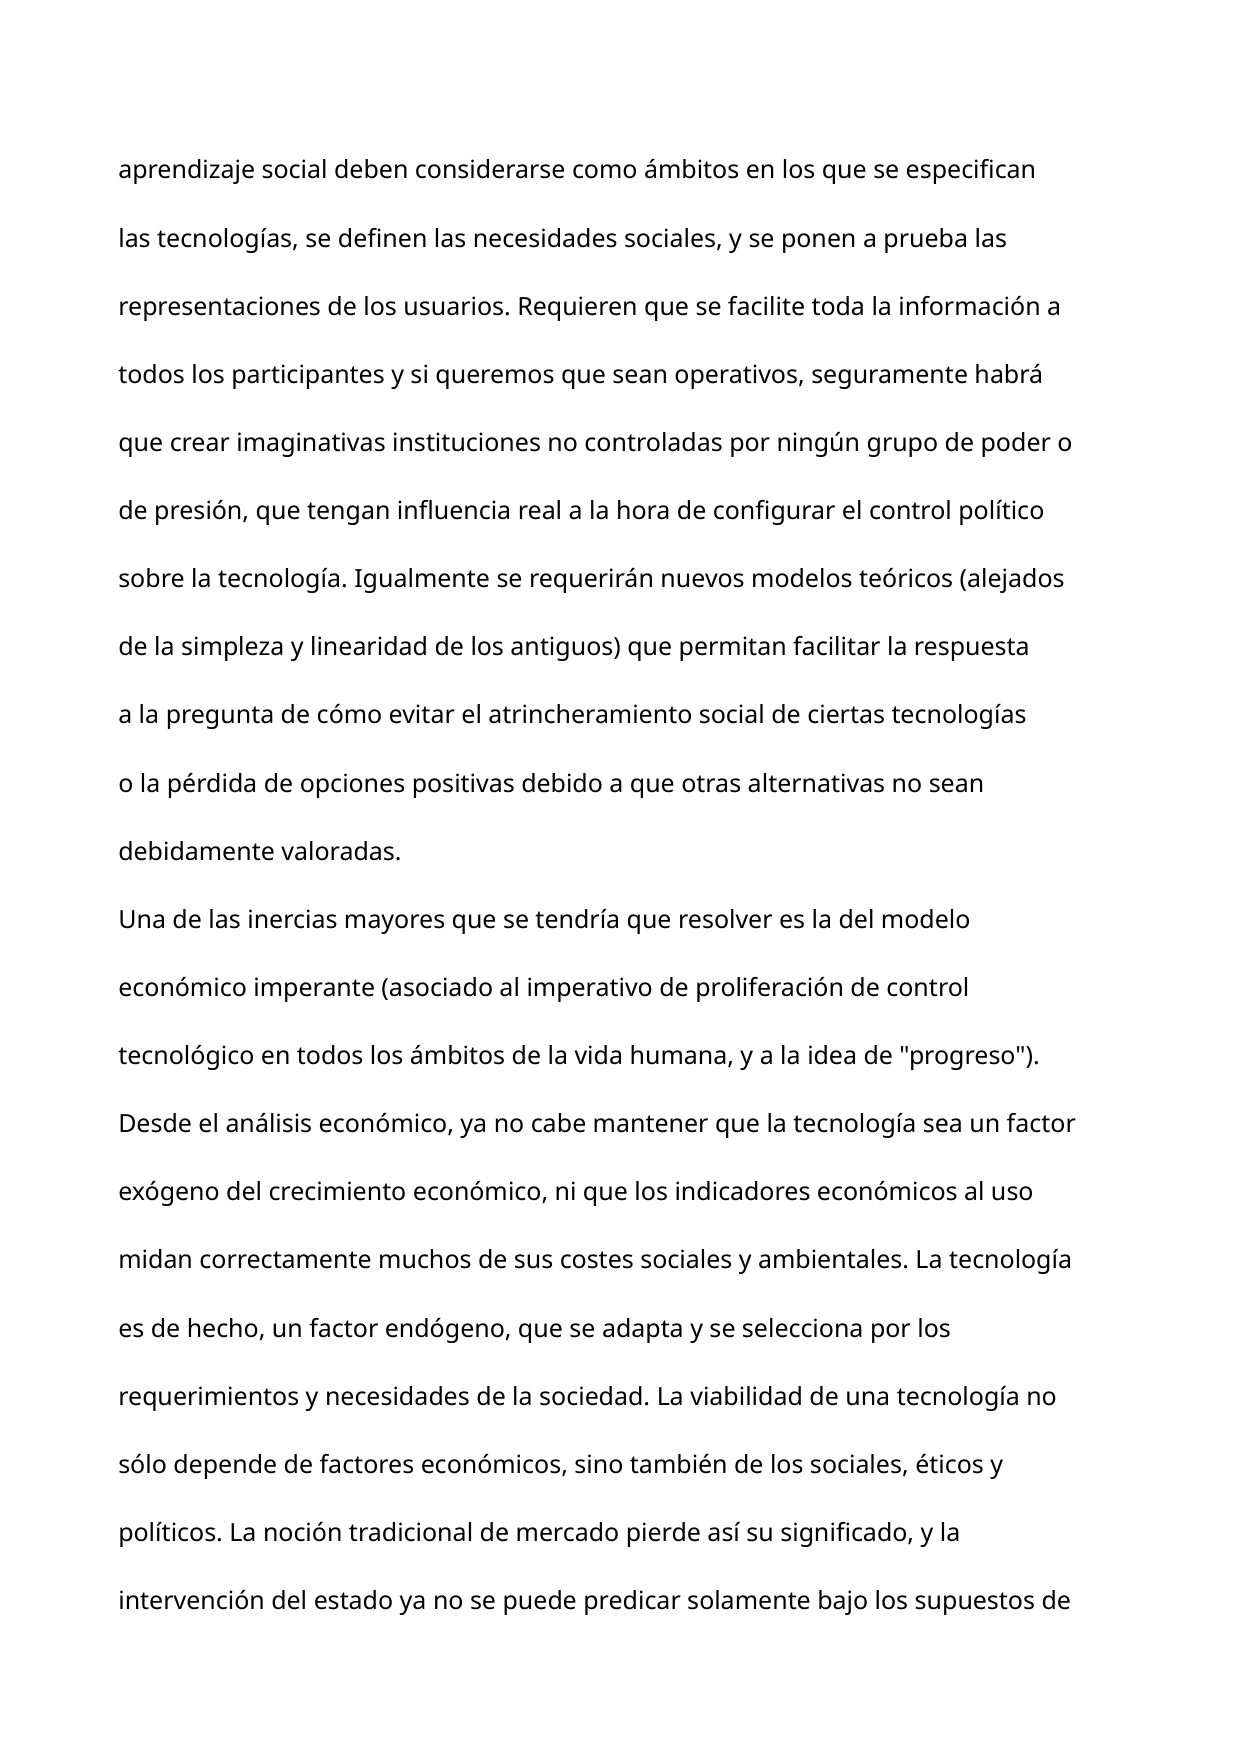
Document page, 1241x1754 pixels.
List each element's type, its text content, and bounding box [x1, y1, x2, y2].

text económico imperante (asociado al imperativo de proliferación de control [118, 970, 1122, 1004]
text es de hecho, un factor endógeno, que se adapta y se selecciona por los [118, 1310, 1122, 1344]
text Una de las inercias mayores que se tendría que resolver es la del modelo [118, 902, 1122, 936]
text intervención del estado ya no se puede predicar solamente bajo los supuestos de [118, 1583, 1122, 1617]
text midan correctamente muchos de sus costes sociales y ambientales. La tecnología [118, 1242, 1122, 1276]
text exógeno del crecimiento económico, ni que los indicadores económicos al uso [118, 1174, 1122, 1208]
text todos los participantes y si queremos que sean operativos, seguramente habrá [118, 357, 1122, 391]
text tecnológico en todos los ámbitos de la vida humana, y a la idea de "progreso"). [118, 1038, 1122, 1072]
text políticos. La noción tradicional de mercado pierde así su significado, y la [118, 1515, 1122, 1549]
text sobre la tecnología. Igualmente se requerirán nuevos modelos teóricos (alejados [118, 561, 1122, 595]
text las tecnologías, se definen las necesidades sociales, y se ponen a prueba las [118, 220, 1122, 254]
text de la simpleza y linearidad de los antiguos) que permitan facilitar la respuesta [118, 629, 1122, 663]
text debidamente valoradas. [118, 833, 1122, 867]
text que crear imaginativas instituciones no controladas por ningún grupo de poder o [118, 425, 1122, 459]
text o la pérdida de opciones positivas debido a que otras alternativas no sean [118, 765, 1122, 799]
text a la pregunta de cómo evitar el atrincheramiento social de ciertas tecnologías [118, 697, 1122, 731]
text sólo depende de factores económicos, sino también de los sociales, éticos y [118, 1447, 1122, 1481]
text representaciones de los usuarios. Requieren que se facilite toda la información a [118, 288, 1122, 322]
text Desde el análisis económico, ya no cabe mantener que la tecnología sea un factor [118, 1106, 1122, 1140]
text aprendizaje social deben considerarse como ámbitos en los que se especifican [118, 152, 1122, 186]
text requerimientos y necesidades de la sociedad. La viabilidad de una tecnología no [118, 1378, 1122, 1412]
text de presión, que tengan influencia real a la hora de configurar el control político [118, 493, 1122, 527]
